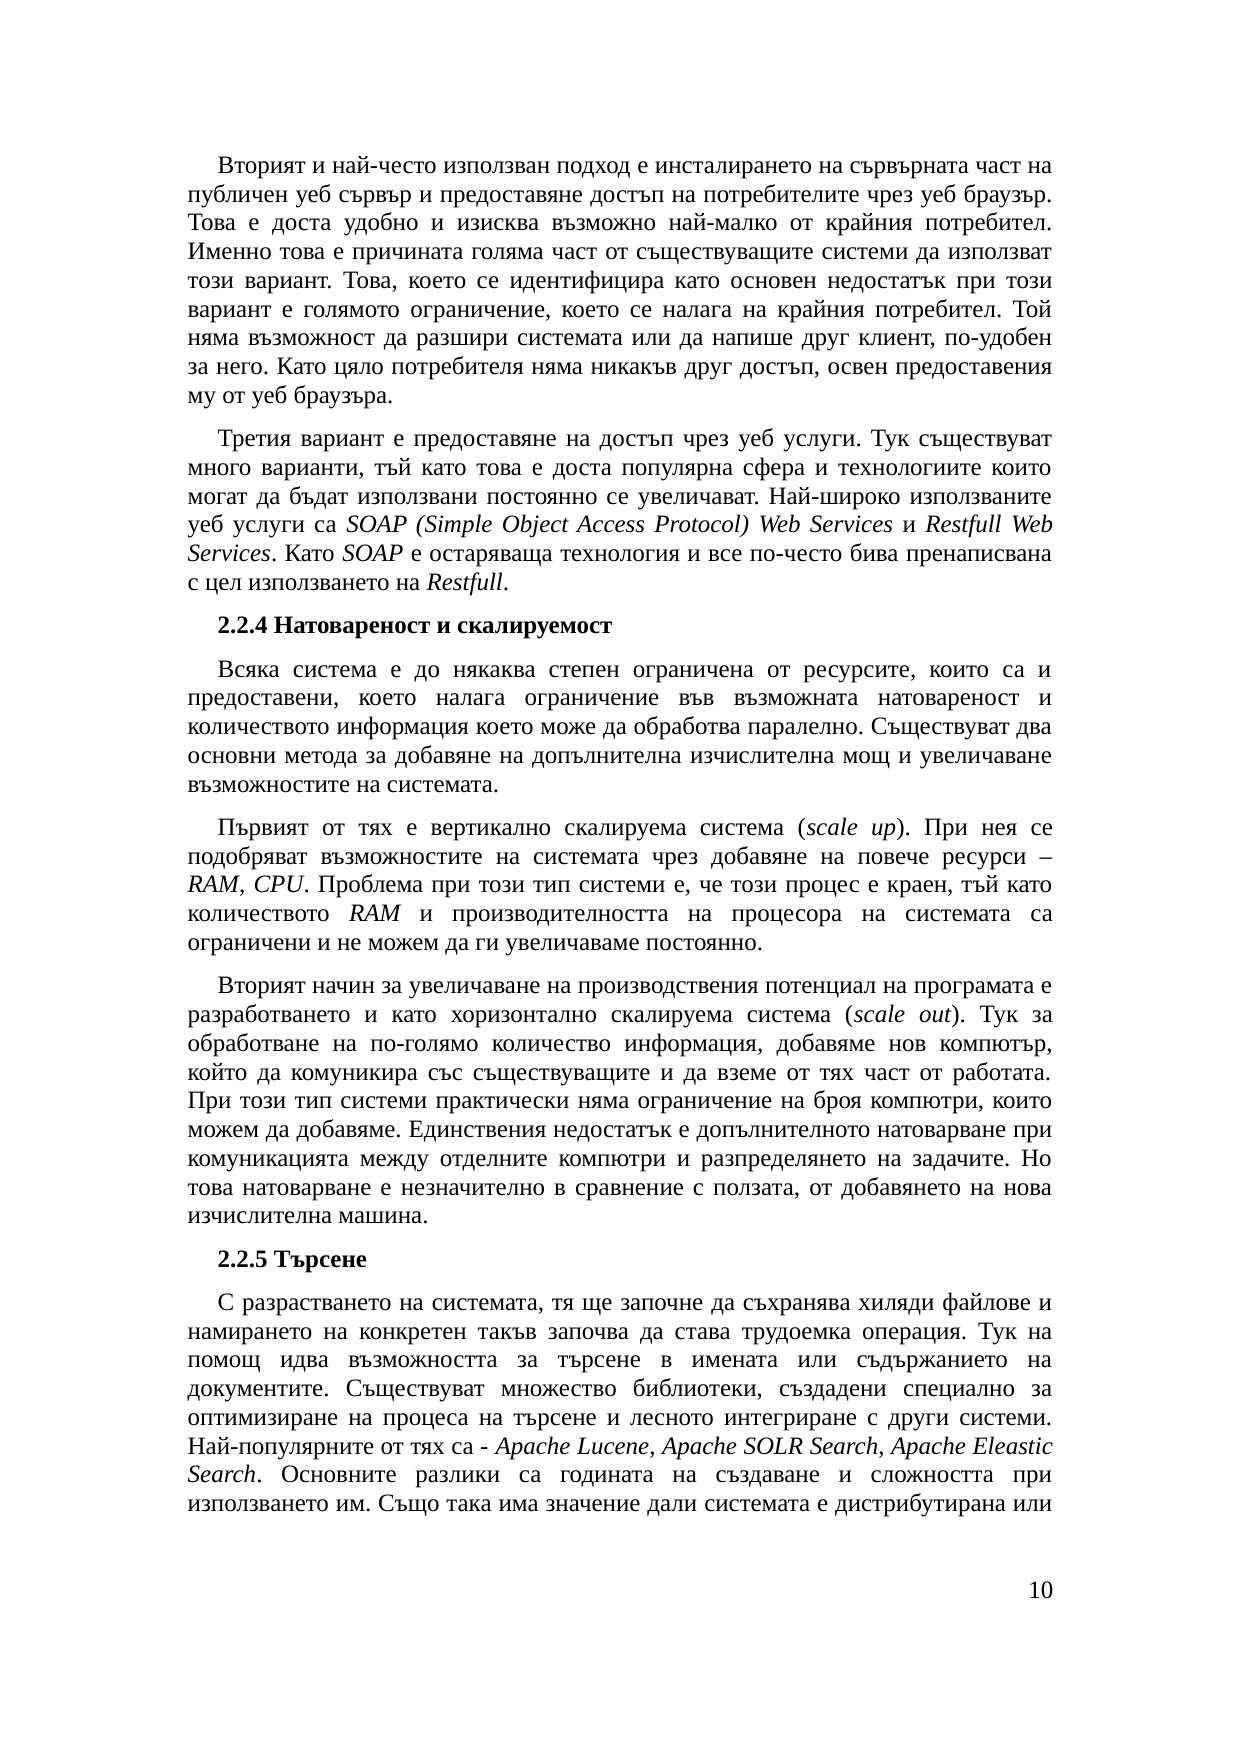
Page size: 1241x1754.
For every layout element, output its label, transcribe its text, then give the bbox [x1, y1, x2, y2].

text Вторият и най-често използван подход е инсталирането на сървърната част на публичен уеб сървър и предоставяне достъп на потребителите чрез уеб браузър. Това е доста удобно и изисква възможно най-малко от крайния потребител. Именно това е причината голяма част от съществуващите системи да използват този вариант. Това, което се идентифицира като основен недостатък при този вариант е голямото ограничение, което се налага на крайния потребител. Той няма възможност да разшири системата или да напише друг клиент, по-удобен за него. Като цяло потребителя няма никакъв друг достъп, освен предоставения му от уеб браузъра. [187, 150, 1053, 409]
text 2.2.4 Натовареност и скалируемост [187, 610, 1053, 639]
text 2.2.5 Търсене [187, 1244, 1053, 1272]
text С разрастването на системата, тя ще започне да съхранява хиляди файлове и намирането на конкретен такъв започва да става трудоемка операция. Тук на помощ идва възможността за търсене в имената или съдържанието на документите. Съществуват множество библиотеки, създадени специално за оптимизиране на процеса на търсене и лесното интегриране с други системи. Най-популярните от тях са - Apache Lucene, Apache SOLR Search, Apache Eleastic Search. Основните разлики са годината на създаване и сложността при използването им. Също така има значение дали системата е дистрибутирана или [187, 1287, 1053, 1517]
text Първият от тях е вертикално скалируема система (scale up). При нея се подобряват възможностите на системата чрез добавяне на повече ресурси – RAM, CPU. Проблема при този тип системи е, че този процес е краен, тъй като количеството RAM и производителността на процесора на системата са ограничени и не можем да ги увеличаваме постоянно. [187, 812, 1053, 956]
text Вторият начин за увеличаване на производствения потенциал на програмата е разработването и като хоризонтално скалируема система (scale out). Тук за обработване на по-голямо количество информация, добавяме нов компютър, който да комуникира със съществуващите и да вземе от тях част от работата. При този тип системи практически няма ограничение на броя компютри, които можем да добавяме. Единствения недостатък е допълнителното натоварване при комуникацията между отделните компютри и разпределянето на задачите. Но това натоварване е незначително в сравнение с ползата, от добавянето на нова изчислителна машина. [187, 970, 1053, 1229]
text Всяка система е до някаква степен ограничена от ресурсите, които са и предоставени, което налага ограничение във възможната натовареност и количеството информация което може да обработва паралелно. Съществуват два основни метода за добавяне на допълнителна изчислителна мощ и увеличаване възможностите на системата. [187, 654, 1053, 797]
text Третия вариант е предоставяне на достъп чрез уеб услуги. Тук съществуват много варианти, тъй като това е доста популярна сфера и технологиите които могат да бъдат използвани постоянно се увеличават. Най-широко използваните уеб услуги са SOAP (Simple Object Access Protocol) Web Services и Restfull Web Services. Като SOAP е остаряваща технология и все по-често бива пренаписвана с цел използването на Restfull. [187, 423, 1053, 596]
